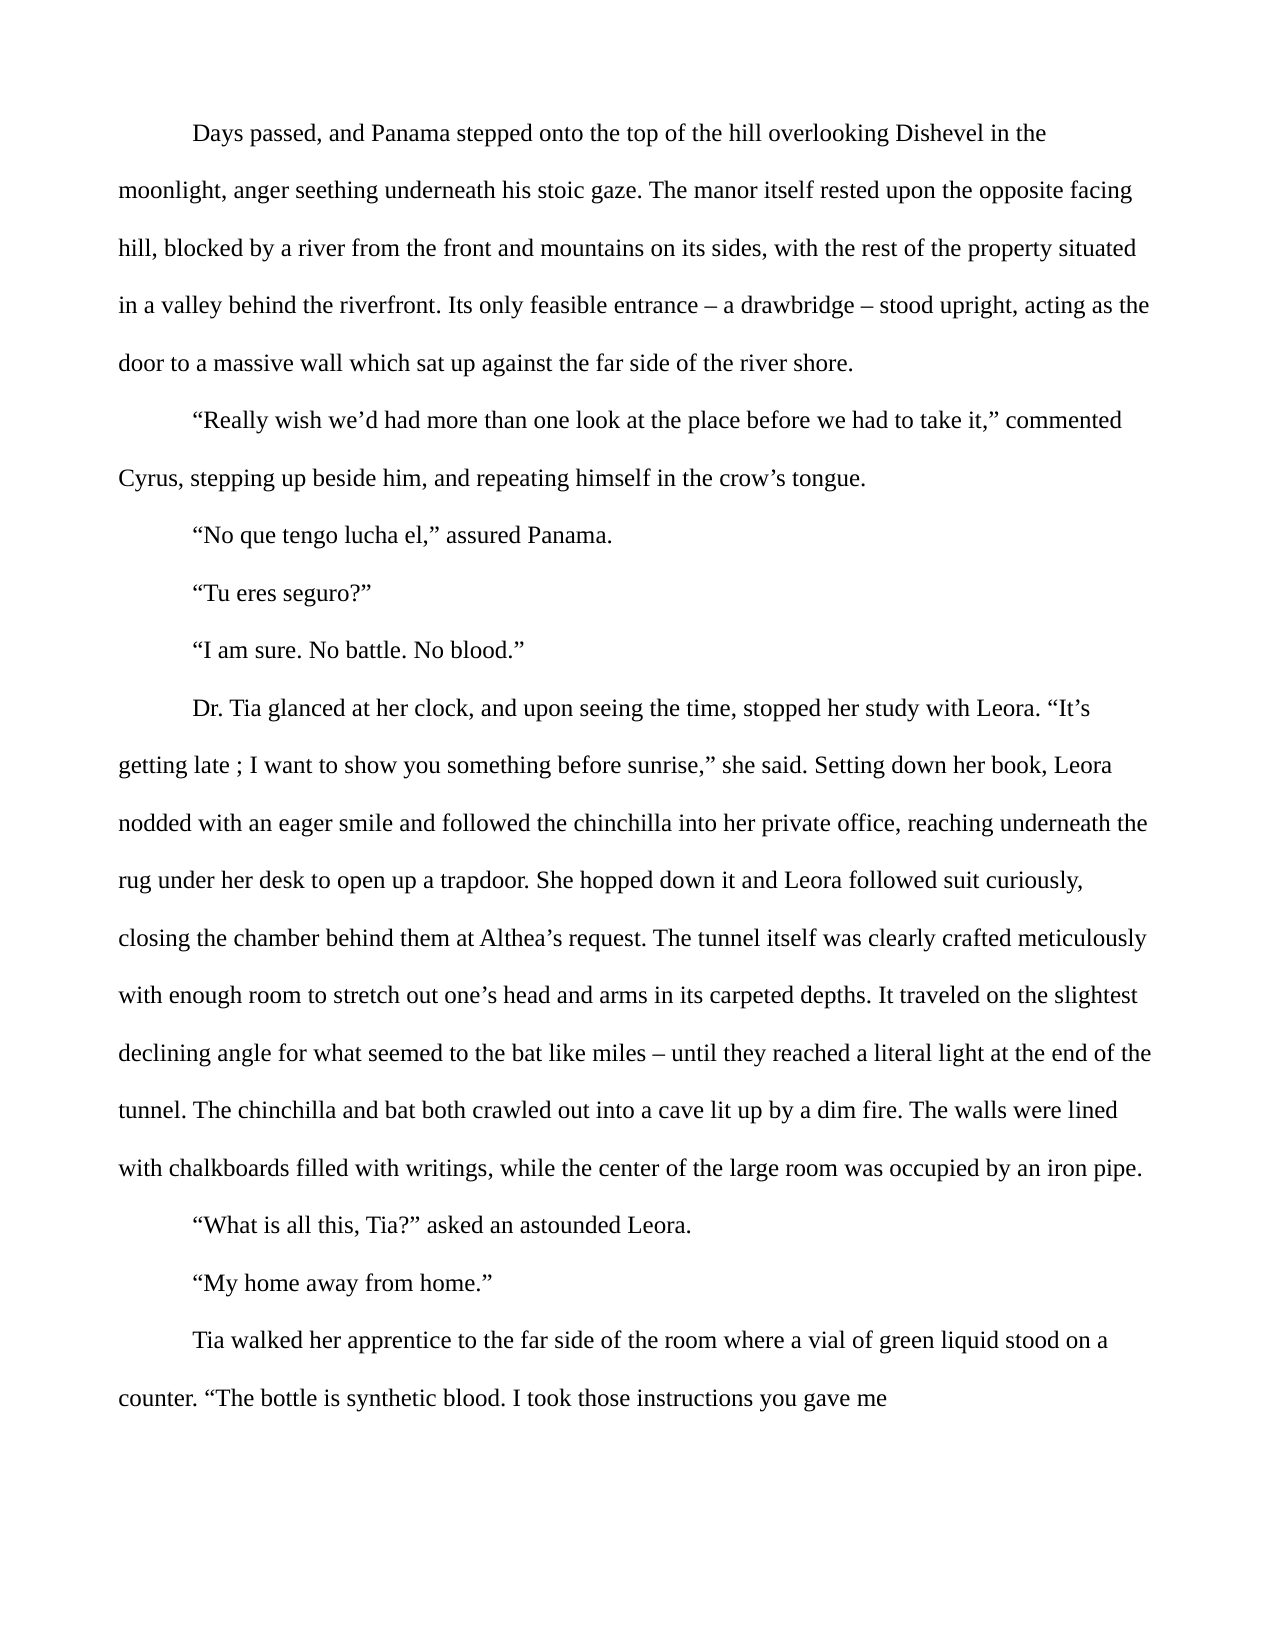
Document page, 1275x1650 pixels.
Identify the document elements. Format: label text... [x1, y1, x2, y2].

text “Really wish we’d had more than one look at the place before we had to take it,” commented Cyrus, stepping up beside him, and repeating himself in the crow’s tongue. [118, 406, 1157, 492]
text Dr. Tia glanced at her clock, and upon seeing the time, stopped her study with Leora. “It’s getting late ; I want to show you something before sunrise,” she said. Setting down her book, Leora nodded with an eager smile and followed the chinchilla into her private office, reaching underneath the rug under her desk to open up a trapdoor. She hopped down it and Leora followed suit curiously, closing the chamber behind them at Althea’s request. The tunnel itself was clearly crafted meticulously with enough room to stretch out one’s head and arms in its carpeted depths. It traveled on the slightest declining angle for what seemed to the bat like miles – until they reached a literal light at the end of the tunnel. The chinchilla and bat both crawled out into a cave lit up by a dim fire. The walls were lined with chalkboards filled with writings, while the center of the large room was occupied by an iron pipe. [118, 693, 1157, 1182]
text Tia walked her apprentice to the far side of the room where a vial of green liquid stood on a counter. “The bottle is synthetic blood. I took those instructions you gave me [118, 1326, 1157, 1412]
text Days passed, and Panama stepped onto the top of the hill overlooking Dishevel in the moonlight, anger seething underneath his stoic gaze. The manor itself rested upon the opposite facing hill, blocked by a river from the front and mountains on its sides, with the rest of the property situated in a valley behind the riverfront. Its only feasible entrance – a drawbridge – stood upright, acting as the door to a massive wall which sat up against the far side of the river shore. [118, 118, 1157, 377]
text “What is all this, Tia?” asked an astounded Leora. [118, 1211, 1157, 1239]
text “Tu eres seguro?” [118, 578, 1157, 607]
text “No que tengo lucha el,” assured Panama. [118, 521, 1157, 549]
text “My home away from home.” [118, 1268, 1157, 1297]
text “I am sure. No battle. No blood.” [118, 636, 1157, 664]
